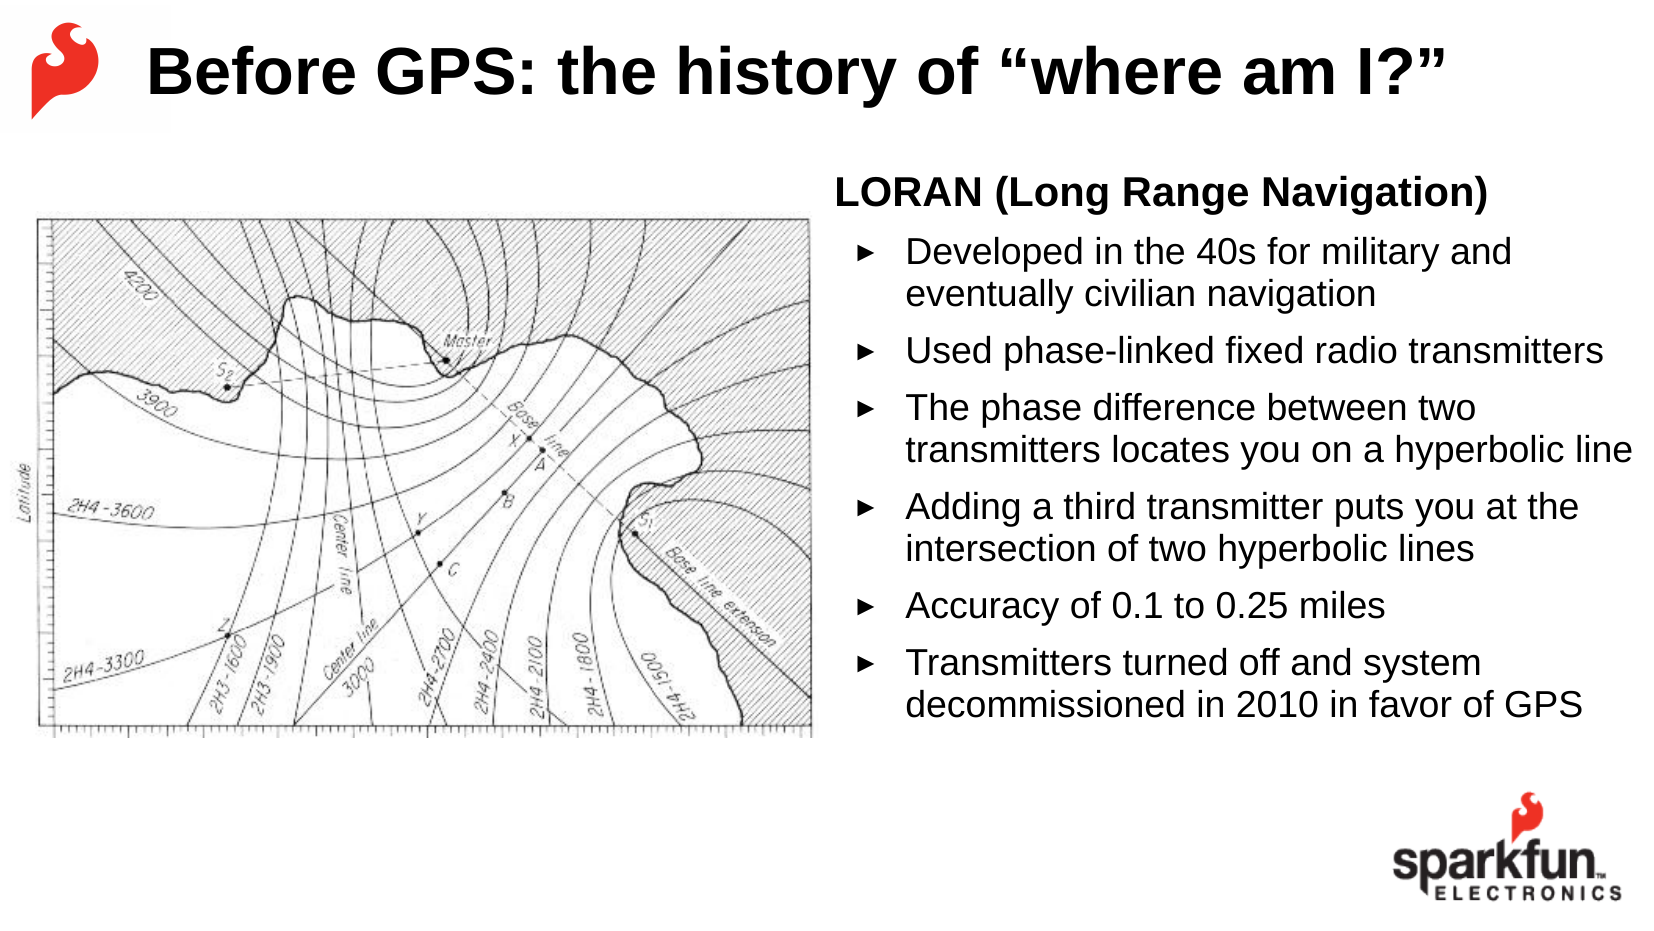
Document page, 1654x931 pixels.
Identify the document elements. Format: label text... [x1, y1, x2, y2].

picture [0, 211, 763, 738]
picture [1363, 749, 1651, 926]
title Before GPS: the history of “where am I?” [146, 33, 1570, 109]
list LORAN (Long Range Navigation) Developed in the 40s for military and eventually civilian navigation Used phase-linked fixed radio transmitters The phase difference between two transmitters locates you on a hyperbolic line Adding a third transmitter puts you at the intersection of two hyperbolic lines Accuracy of 0.1 to 0.25 miles Transmitters turned off and system decommissioned in 2010 in favor of GPS [763, 169, 1637, 846]
picture [0, 5, 171, 133]
